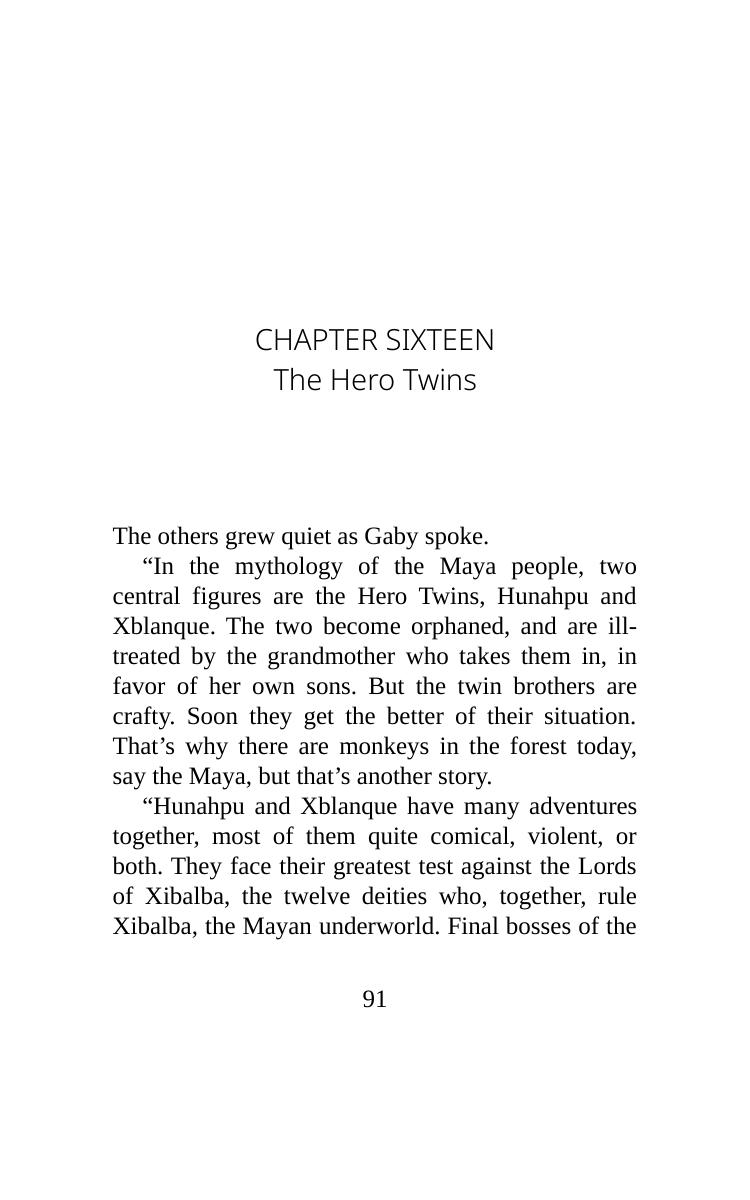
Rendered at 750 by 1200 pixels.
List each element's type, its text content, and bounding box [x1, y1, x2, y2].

subtitle CHAPTER SIXTEEN The Hero Twins [112, 319, 637, 399]
text The others grew quiet as Gaby spoke. [112, 520, 637, 550]
text “In the mythology of the Maya people, two central figures are the Hero Twins, Hunahpu and Xblanque. The two become orphaned, and are ill-treated by the grandmother who takes them in, in favor of her own sons. But the twin brothers are crafty. Soon they get the better of their situation. That’s why there are monkeys in the forest today, say the Maya, but that’s another story. [112, 550, 637, 790]
text “Hunahpu and Xblanque have many adventures together, most of them quite comical, violent, or both. They face their greatest test against the Lords of Xibalba, the twelve deities who, together, rule Xibalba, the Mayan underworld. Final bosses of the [112, 790, 637, 940]
